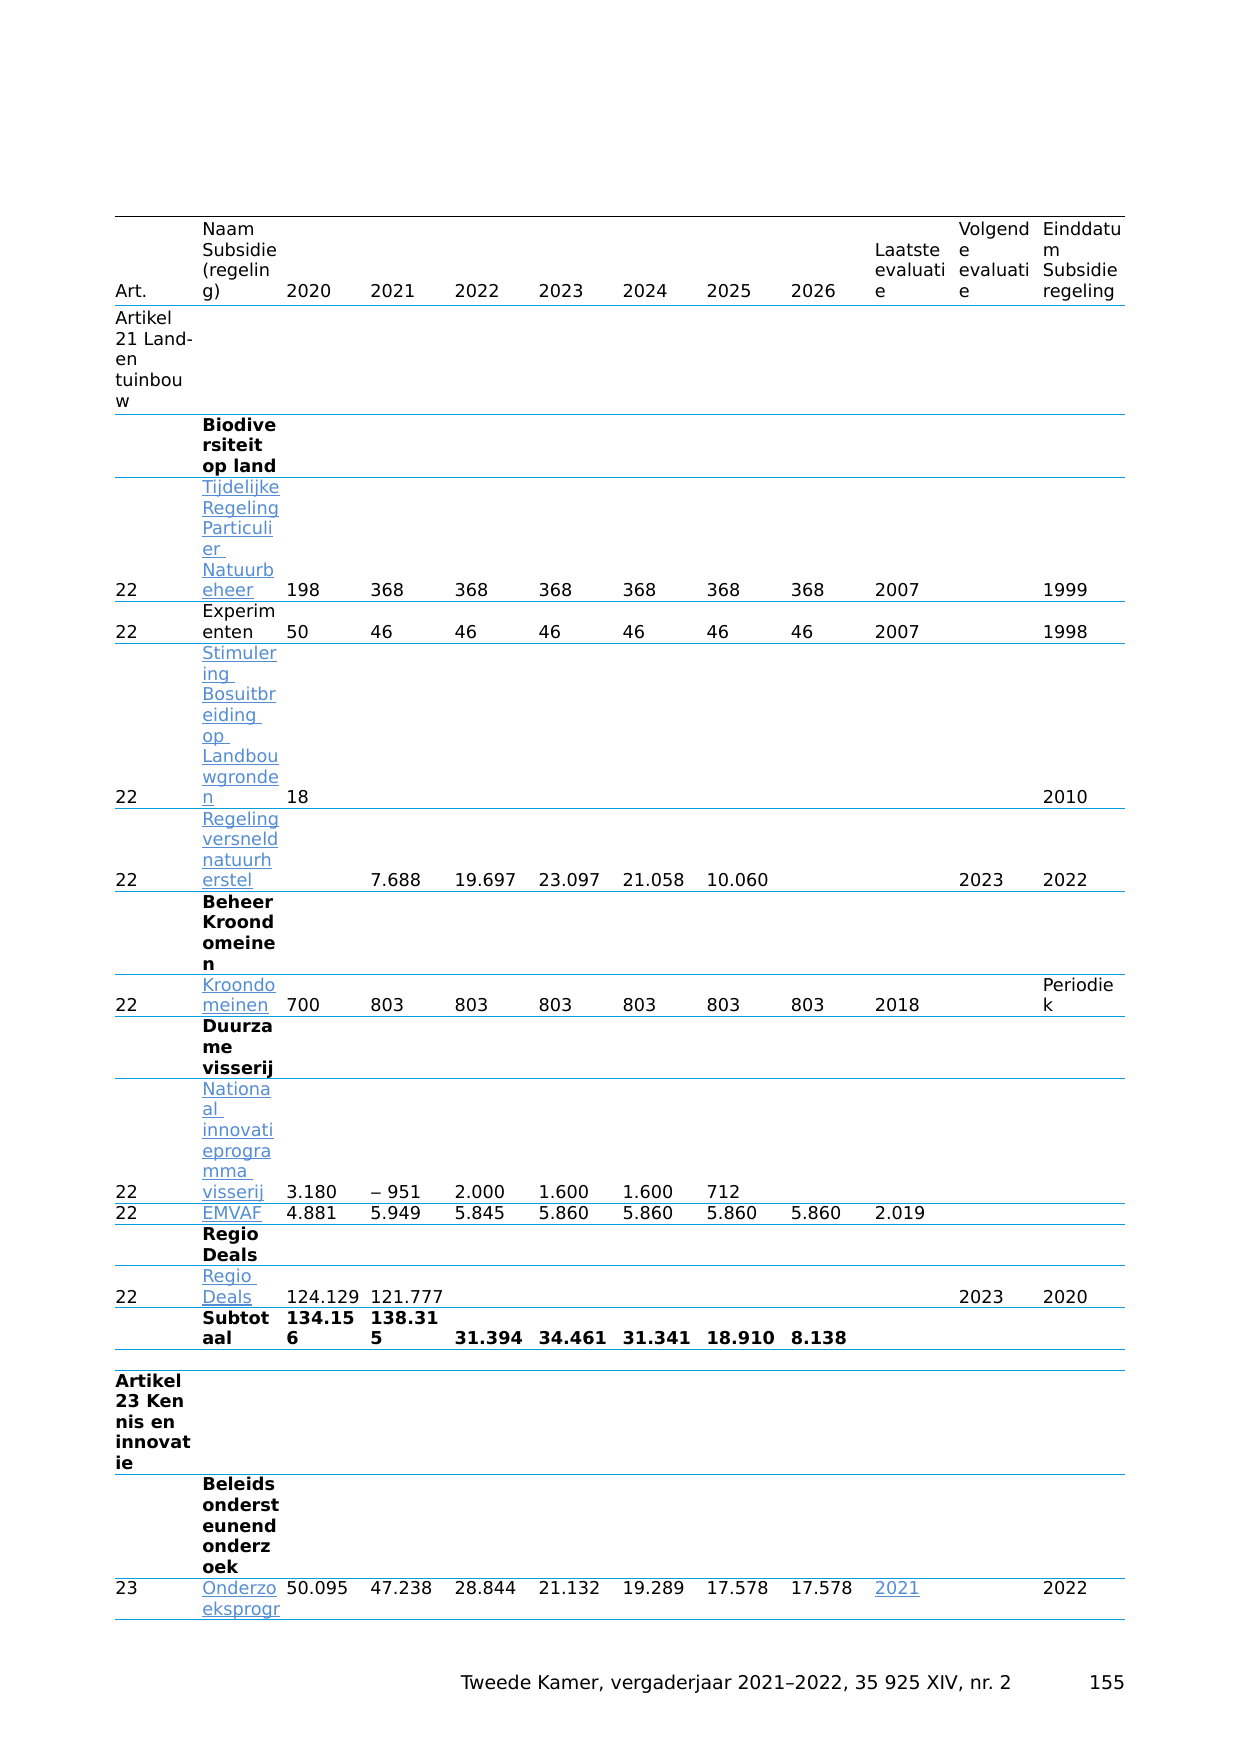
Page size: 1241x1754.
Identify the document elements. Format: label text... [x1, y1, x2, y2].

table_cell [872, 1266, 956, 1307]
table_cell 22 [115, 1204, 199, 1224]
table_cell 2026 [788, 217, 872, 304]
table_cell [1040, 892, 1125, 974]
table_cell [956, 415, 1040, 476]
table_cell Tijdelijke Regeling Particulier Natuurbeheer [199, 478, 283, 601]
table_cell 2025 [704, 217, 788, 304]
table_cell 22 [115, 478, 199, 601]
table_cell [451, 1350, 535, 1370]
table_cell 18.910 [704, 1308, 788, 1349]
table_cell [535, 1225, 619, 1265]
table_cell [872, 644, 956, 808]
table_cell [115, 1475, 199, 1577]
table_cell [620, 644, 703, 808]
table_cell Stimulering Bosuitbreiding op Landbouwgronden [199, 644, 283, 808]
table_cell [283, 306, 367, 414]
table_cell [704, 306, 788, 414]
table_cell 2023 [956, 1266, 1040, 1307]
table_cell [451, 1371, 535, 1474]
table_cell [283, 1017, 367, 1078]
table_cell [1040, 415, 1125, 476]
table_cell [367, 1225, 451, 1265]
table_cell [620, 415, 703, 476]
table_cell Onderzoeksprogr [199, 1579, 283, 1619]
table_cell [956, 306, 1040, 414]
table_cell [451, 415, 535, 476]
table_cell [956, 1204, 1040, 1224]
table_cell 368 [451, 478, 535, 601]
table_cell 803 [367, 975, 451, 1016]
table_cell [367, 1350, 451, 1370]
table_cell 19.289 [620, 1579, 703, 1619]
table_cell [199, 1350, 283, 1370]
table_cell [367, 1371, 451, 1474]
table_cell [788, 809, 872, 891]
table_cell 22 [115, 809, 199, 891]
table_cell [367, 306, 451, 414]
table_cell [872, 1350, 956, 1370]
table_cell [451, 1475, 535, 1577]
table_cell 368 [620, 478, 703, 601]
table_cell 134.156 [283, 1308, 367, 1349]
table_cell 22 [115, 602, 199, 642]
table_cell [535, 306, 619, 414]
table_cell [535, 892, 619, 974]
table_cell 23.097 [535, 809, 619, 891]
table_cell [451, 644, 535, 808]
table_cell Periodiek [1040, 975, 1125, 1016]
table_cell 700 [283, 975, 367, 1016]
table_cell [451, 1225, 535, 1265]
table_cell 3.180 [283, 1079, 367, 1202]
table_cell [620, 1017, 703, 1078]
table_cell 2021 [872, 1579, 956, 1619]
table_cell [1040, 1308, 1125, 1349]
table_cell 22 [115, 1266, 199, 1307]
table_cell [872, 892, 956, 974]
table_cell [620, 1266, 703, 1307]
table_cell 18 [283, 644, 367, 808]
table_cell 19.697 [451, 809, 535, 891]
table_cell 22 [115, 644, 199, 808]
table_cell [1040, 1017, 1125, 1078]
table_cell [367, 892, 451, 974]
table_cell 2020 [283, 217, 367, 304]
table_cell Naam Subsidie (regeling) [199, 217, 283, 304]
table_cell [872, 415, 956, 476]
table_cell 712 [704, 1079, 788, 1202]
table_cell [535, 1266, 619, 1307]
table_cell 2023 [535, 217, 619, 304]
table_cell Artikel 21 Land- en tuinbouw [115, 306, 199, 414]
table_cell [788, 1266, 872, 1307]
table_cell 2.000 [451, 1079, 535, 1202]
table_cell 23 [115, 1579, 199, 1619]
table_cell [451, 306, 535, 414]
table_cell [956, 644, 1040, 808]
table_cell [620, 306, 703, 414]
table_cell 28.844 [451, 1579, 535, 1619]
table_cell 46 [367, 602, 451, 642]
table_cell [535, 1017, 619, 1078]
table_cell [283, 809, 367, 891]
table_cell [199, 306, 283, 414]
table_cell [872, 306, 956, 414]
table_cell [704, 1475, 788, 1577]
table_cell [1040, 1225, 1125, 1265]
table_cell 10.060 [704, 809, 788, 891]
table_cell [788, 644, 872, 808]
table_cell 2022 [451, 217, 535, 304]
table_cell 31.394 [451, 1308, 535, 1349]
table_cell 1998 [1040, 602, 1125, 642]
table_cell 124.129 [283, 1266, 367, 1307]
table_cell 5.845 [451, 1204, 535, 1224]
table_cell 50 [283, 602, 367, 642]
table_cell [872, 1371, 956, 1474]
table_cell 5.860 [535, 1204, 619, 1224]
table_cell 2.019 [872, 1204, 956, 1224]
table_cell [956, 975, 1040, 1016]
table_cell 2018 [872, 975, 956, 1016]
table_cell 22 [115, 1079, 199, 1202]
table_cell [367, 415, 451, 476]
table_cell 8.138 [788, 1308, 872, 1349]
table_cell [956, 1308, 1040, 1349]
table_cell 2024 [620, 217, 703, 304]
table_cell 17.578 [788, 1579, 872, 1619]
table_cell 2020 [1040, 1266, 1125, 1307]
table_cell 1999 [1040, 478, 1125, 601]
table_cell [788, 1225, 872, 1265]
table_cell 2007 [872, 602, 956, 642]
table_cell [283, 892, 367, 974]
table_cell 22 [115, 975, 199, 1016]
table_cell [872, 1475, 956, 1577]
table_cell 46 [704, 602, 788, 642]
table_cell [620, 892, 703, 974]
table_cell [704, 415, 788, 476]
table_cell [1040, 1371, 1125, 1474]
table_cell 2022 [1040, 809, 1125, 891]
table_cell Regeling versneld natuurherstel [199, 809, 283, 891]
table_cell [1040, 306, 1125, 414]
table_cell 21.132 [535, 1579, 619, 1619]
table_cell 1.600 [535, 1079, 619, 1202]
table_cell [956, 1017, 1040, 1078]
table_cell Nationaal innovatieprogramma visserij [199, 1079, 283, 1202]
table_cell 5.949 [367, 1204, 451, 1224]
table_cell [788, 1475, 872, 1577]
table_cell [367, 644, 451, 808]
table_cell 2010 [1040, 644, 1125, 808]
table_cell Laatste evaluatie [872, 217, 956, 304]
table_cell 5.860 [620, 1204, 703, 1224]
table_cell [956, 1475, 1040, 1577]
table_cell 803 [620, 975, 703, 1016]
table_cell 21.058 [620, 809, 703, 891]
table_cell [788, 1079, 872, 1202]
table_cell [367, 1017, 451, 1078]
table_cell 4.881 [283, 1204, 367, 1224]
table_cell 34.461 [535, 1308, 619, 1349]
table_cell [956, 1079, 1040, 1202]
table_cell [620, 1225, 703, 1265]
table_cell 803 [788, 975, 872, 1016]
table_cell [535, 1371, 619, 1474]
table_cell [704, 1266, 788, 1307]
table_cell 2022 [1040, 1579, 1125, 1619]
table_cell [283, 415, 367, 476]
table_cell Volgende evaluatie [956, 217, 1040, 304]
table_cell [872, 1225, 956, 1265]
table_cell Duurzame visserij [199, 1017, 283, 1078]
table_cell 803 [451, 975, 535, 1016]
table_cell [115, 1017, 199, 1078]
table_cell [535, 1475, 619, 1577]
table_cell Regio Deals [199, 1225, 283, 1265]
table_cell 47.238 [367, 1579, 451, 1619]
table_cell Artikel 23 Kennis en innovatie [115, 1371, 199, 1474]
table_cell 46 [788, 602, 872, 642]
table_cell [956, 892, 1040, 974]
table_cell [1040, 1350, 1125, 1370]
table_cell [535, 415, 619, 476]
table_cell 46 [620, 602, 703, 642]
table_cell [872, 1079, 956, 1202]
table_cell 5.860 [788, 1204, 872, 1224]
table_header Subsidies (bedragen x 1.000 euro) [115, 191, 1125, 216]
table_cell [788, 415, 872, 476]
table_cell [788, 892, 872, 974]
table_cell [620, 1350, 703, 1370]
table_cell [283, 1225, 367, 1265]
table_cell [788, 306, 872, 414]
table_cell [620, 1475, 703, 1577]
table_cell [872, 1308, 956, 1349]
table_cell ‒ 951 [367, 1079, 451, 1202]
table_cell [956, 1579, 1040, 1619]
table_cell Einddatum Subsidie regeling [1040, 217, 1125, 304]
table_cell [283, 1475, 367, 1577]
table_cell [367, 1475, 451, 1577]
table_cell [956, 1371, 1040, 1474]
table_cell [115, 1225, 199, 1265]
table_cell [704, 892, 788, 974]
table_cell [956, 602, 1040, 642]
table_cell 368 [704, 478, 788, 601]
table_cell [115, 1350, 199, 1370]
table_cell [704, 1017, 788, 1078]
table_cell [704, 1371, 788, 1474]
table_cell [1040, 1475, 1125, 1577]
table_cell Regio Deals [199, 1266, 283, 1307]
table_cell [704, 1225, 788, 1265]
table_cell 46 [451, 602, 535, 642]
table_cell 2021 [367, 217, 451, 304]
table_cell [283, 1371, 367, 1474]
table_cell Kroondomeinen [199, 975, 283, 1016]
table_cell Beleidsondersteunend onderzoek [199, 1475, 283, 1577]
table_cell 368 [535, 478, 619, 601]
table_cell 198 [283, 478, 367, 601]
table_cell Biodiversiteit op land [199, 415, 283, 476]
table_cell [451, 1017, 535, 1078]
table_cell [283, 1350, 367, 1370]
table_cell [535, 1350, 619, 1370]
table_cell [115, 1308, 199, 1349]
table_cell [704, 1350, 788, 1370]
table_cell [872, 809, 956, 891]
table_cell 2007 [872, 478, 956, 601]
table_cell [535, 644, 619, 808]
table_cell [788, 1017, 872, 1078]
table_cell 46 [535, 602, 619, 642]
table_cell EMVAF [199, 1204, 283, 1224]
table_cell 1.600 [620, 1079, 703, 1202]
table_cell [620, 1371, 703, 1474]
table_cell [956, 1350, 1040, 1370]
table_cell Beheer Kroondomeinen [199, 892, 283, 974]
table_cell [451, 892, 535, 974]
table_cell [704, 644, 788, 808]
table_cell 5.860 [704, 1204, 788, 1224]
table_cell 2023 [956, 809, 1040, 891]
table_cell 17.578 [704, 1579, 788, 1619]
table_cell 803 [535, 975, 619, 1016]
table_cell [451, 1266, 535, 1307]
table_cell Subtotaal [199, 1308, 283, 1349]
table_cell [872, 1017, 956, 1078]
table_cell 368 [788, 478, 872, 601]
table_cell Art. [115, 217, 199, 304]
table_cell [115, 892, 199, 974]
table_cell [1040, 1204, 1125, 1224]
table_cell [788, 1371, 872, 1474]
table_cell Experimenten [199, 602, 283, 642]
table_cell [115, 415, 199, 476]
table_cell [1040, 1079, 1125, 1202]
table_cell 31.341 [620, 1308, 703, 1349]
table_cell [956, 478, 1040, 601]
table_cell [788, 1350, 872, 1370]
table_cell [199, 1371, 283, 1474]
table_cell 50.095 [283, 1579, 367, 1619]
table_cell 138.315 [367, 1308, 451, 1349]
table_cell 121.777 [367, 1266, 451, 1307]
table_cell 7.688 [367, 809, 451, 891]
table_cell 803 [704, 975, 788, 1016]
table_cell 368 [367, 478, 451, 601]
table_cell [956, 1225, 1040, 1265]
